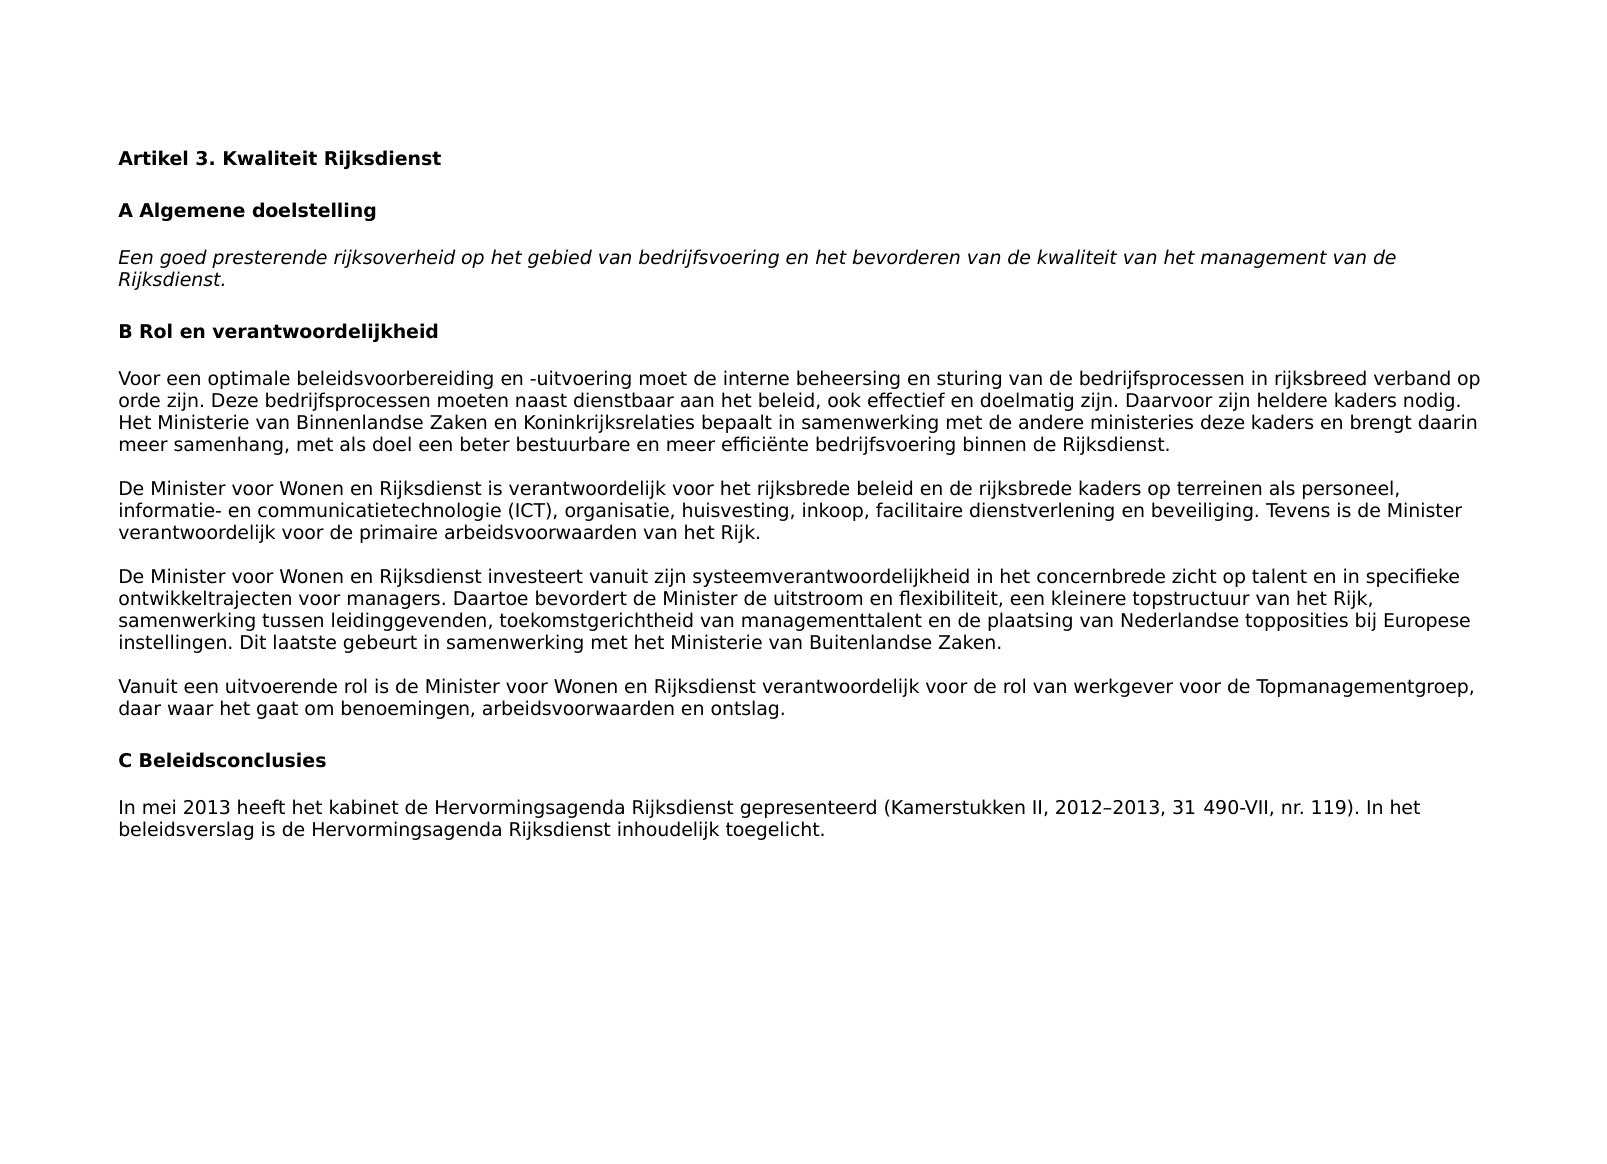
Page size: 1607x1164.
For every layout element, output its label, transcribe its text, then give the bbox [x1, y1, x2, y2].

text De Minister voor Wonen en Rijksdienst is verantwoordelijk voor het rijksbrede beleid en de rijksbrede kaders op terreinen als personeel, informatie- en communicatietechnologie (ICT), organisatie, huisvesting, inkoop, facilitaire dienstverlening en beveiliging. Tevens is de Minister verantwoordelijk voor de primaire arbeidsvoorwaarden van het Rijk. [118, 478, 1488, 544]
text De Minister voor Wonen en Rijksdienst investeert vanuit zijn systeemverantwoordelijkheid in het concernbrede zicht op talent en in specifieke ontwikkeltrajecten voor managers. Daartoe bevordert de Minister de uitstroom en flexibiliteit, een kleinere topstructuur van het Rijk, samenwerking tussen leidinggevenden, toekomstgerichtheid van managementtalent en de plaatsing van Nederlandse topposities bij Europese instellingen. Dit laatste gebeurt in samenwerking met het Ministerie van Buitenlandse Zaken. [118, 566, 1488, 654]
subtitle A Algemene doelstelling [118, 200, 1488, 222]
text Vanuit een uitvoerende rol is de Minister voor Wonen en Rijksdienst verantwoordelijk voor de rol van werkgever voor de Topmanagementgroep, daar waar het gaat om benoemingen, arbeidsvoorwaarden en ontslag. [118, 676, 1488, 720]
subtitle Artikel 3. Kwaliteit Rijksdienst [118, 148, 1488, 170]
text In mei 2013 heeft het kabinet de Hervormingsagenda Rijksdienst gepresenteerd (Kamerstukken II, 2012–2013, 31 490-VII, nr. 119). In het beleidsverslag is de Hervormingsagenda Rijksdienst inhoudelijk toegelicht. [118, 797, 1488, 841]
subtitle C Beleidsconclusies [118, 750, 1488, 772]
subtitle B Rol en verantwoordelijkheid [118, 321, 1488, 343]
text Een goed presterende rijksoverheid op het gebied van bedrijfsvoering en het bevorderen van de kwaliteit van het management van de Rijksdienst. [118, 247, 1488, 291]
text Voor een optimale beleidsvoorbereiding en -uitvoering moet de interne beheersing en sturing van de bedrijfsprocessen in rijksbreed verband op orde zijn. Deze bedrijfsprocessen moeten naast dienstbaar aan het beleid, ook effectief en doelmatig zijn. Daarvoor zijn heldere kaders nodig. Het Ministerie van Binnenlandse Zaken en Koninkrijksrelaties bepaalt in samenwerking met de andere ministeries deze kaders en brengt daarin meer samenhang, met als doel een beter bestuurbare en meer efficiënte bedrijfsvoering binnen de Rijksdienst. [118, 368, 1488, 456]
